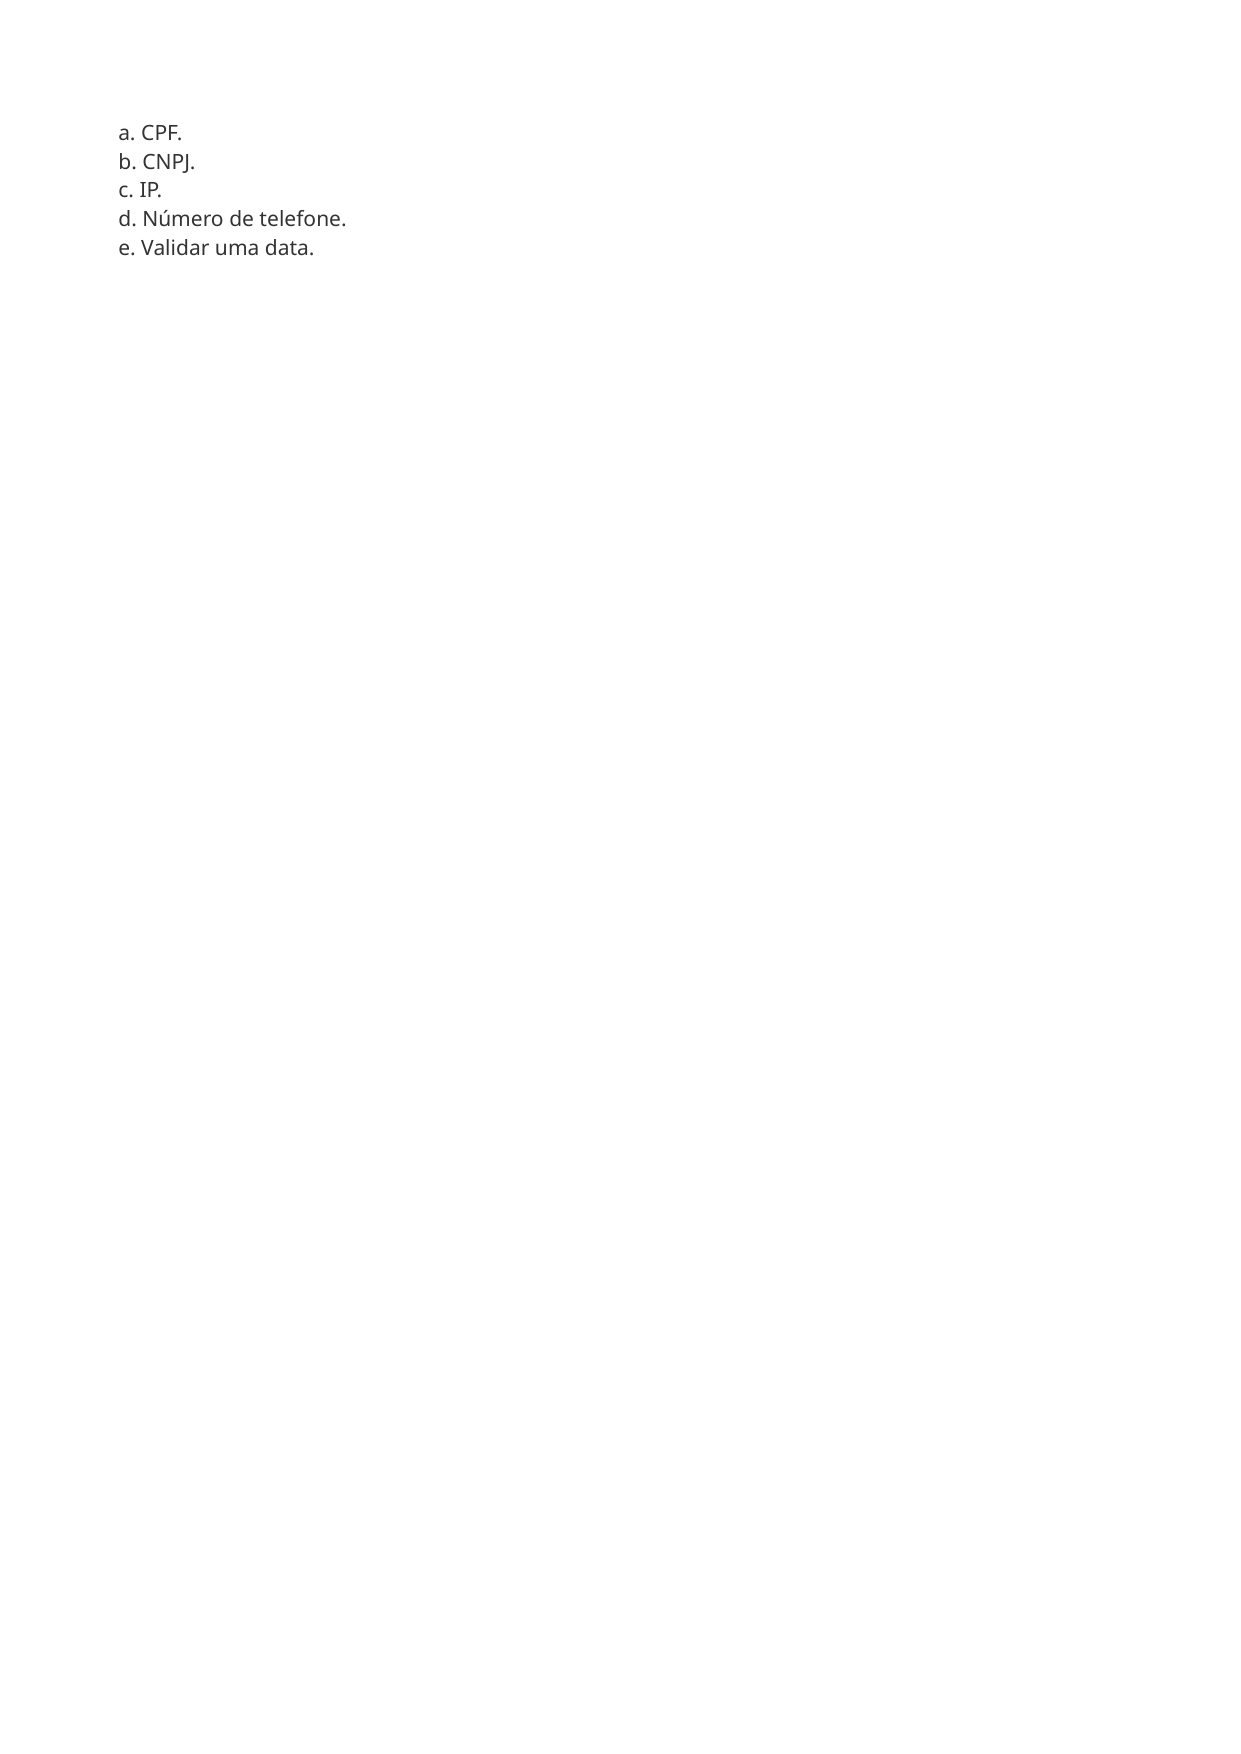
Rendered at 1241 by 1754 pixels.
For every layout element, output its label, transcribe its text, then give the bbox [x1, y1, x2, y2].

text b. CNPJ. [118, 147, 1122, 175]
text c. IP. [118, 175, 1122, 204]
text a. CPF. [118, 118, 1122, 147]
text d. Número de telefone. [118, 204, 1122, 233]
text e. Validar uma data. [118, 233, 1122, 261]
